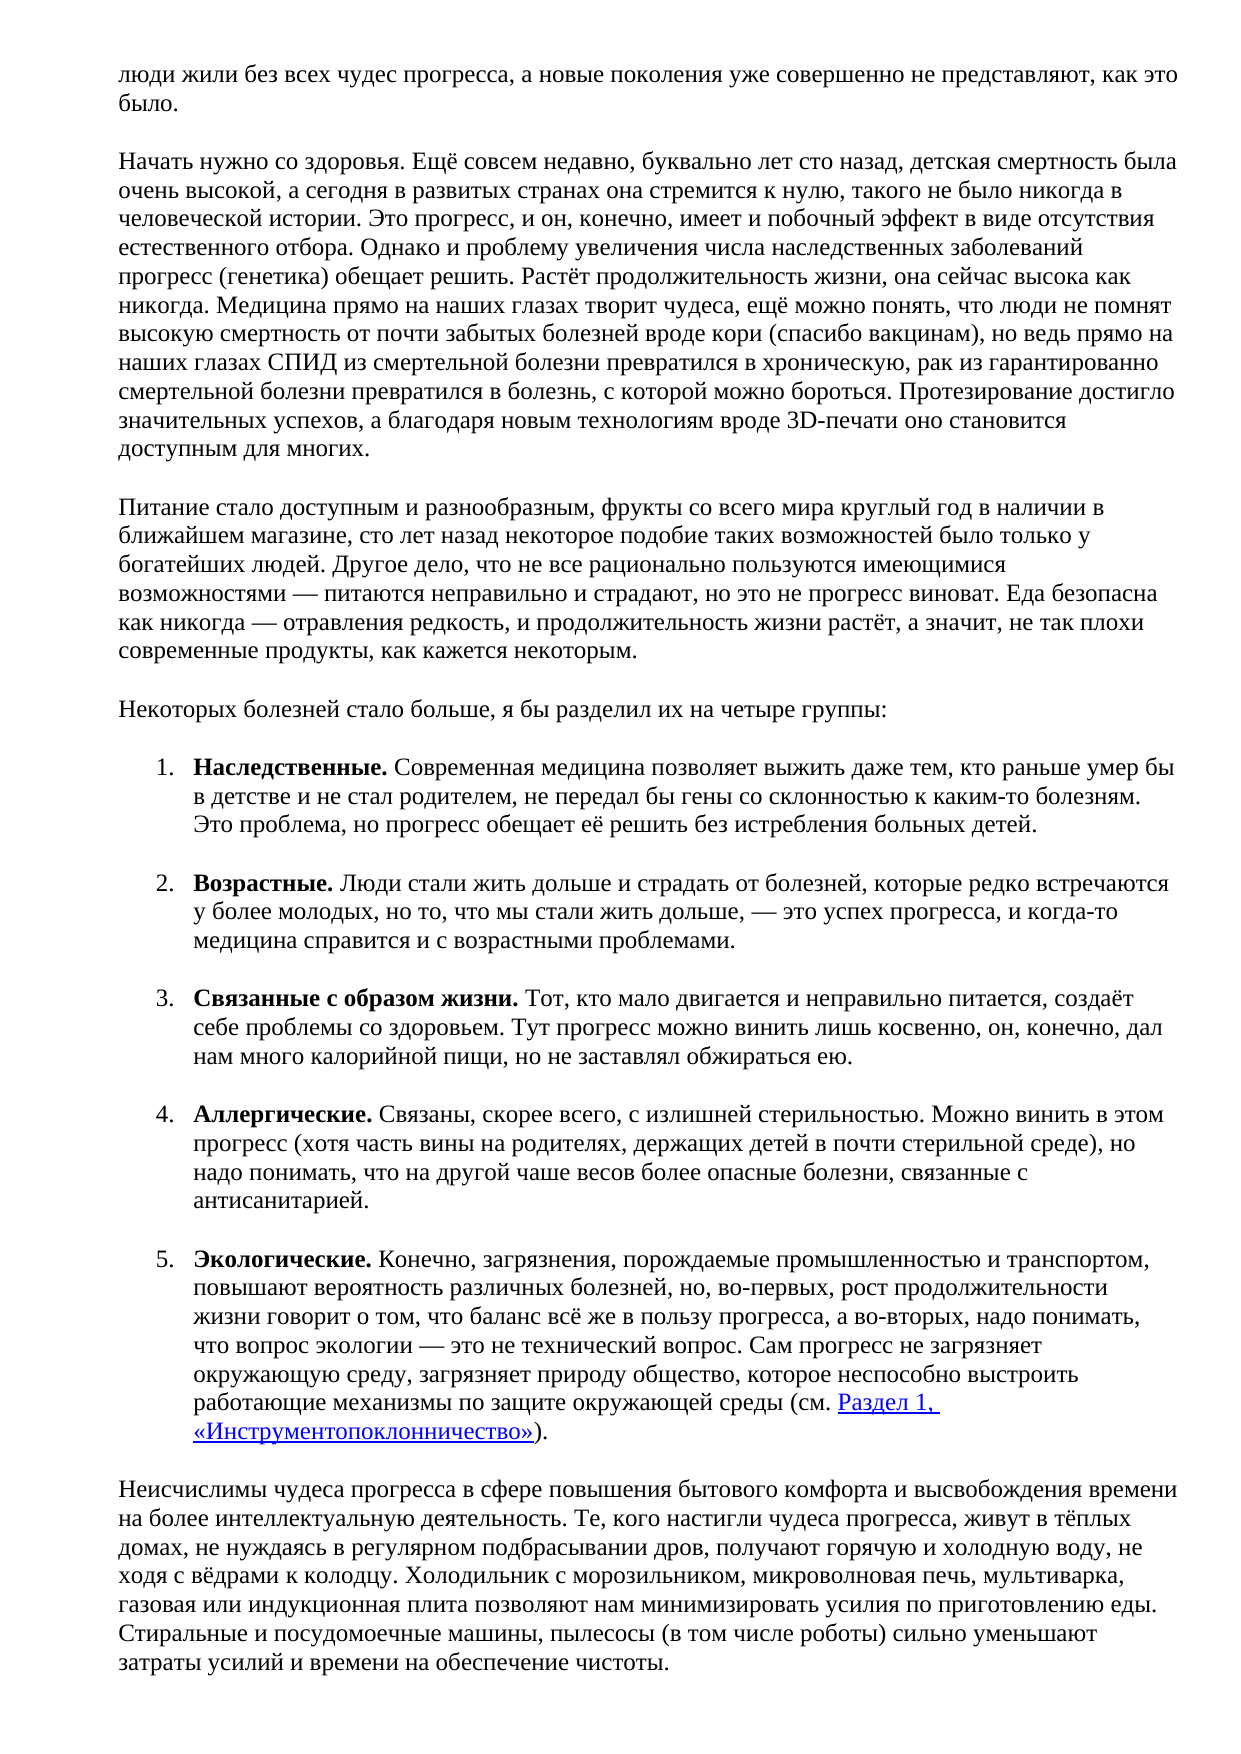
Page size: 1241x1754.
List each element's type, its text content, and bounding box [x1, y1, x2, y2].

list Связанные с образом жизни. Тот, кто мало двигается и неправильно питается, создаёт себе проблемы со здоровьем. Тут прогресс можно винить лишь косвенно, он, конечно, дал нам много калорийной пищи, но не заставлял обжираться ею. [156, 983, 1181, 1070]
text Начать нужно со здоровья. Ещё совсем недавно, буквально лет сто назад, детская смертность была очень высокой, а сегодня в развитых странах она стремится к нулю, такого не было никогда в человеческой истории. Это прогресс, и он, конечно, имеет и побочный эффект в виде отсутствия естественного отбора. Однако и проблему увеличения числа наследственных заболеваний прогресс (генетика) обещает решить. Растёт продолжительность жизни, она сейчас высока как никогда. Медицина прямо на наших глазах творит чудеса, ещё можно понять, что люди не помнят высокую смертность от почти забытых болезней вроде кори (спасибо вакцинам), но ведь прямо на наших глазах СПИД из смертельной болезни превратился в хроническую, рак из гарантированно смертельной болезни превратился в болезнь, с которой можно бороться. Протезирование достигло значительных успехов, а благодаря новым технологиям вроде 3D-печати оно становится доступным для многих. [118, 146, 1181, 462]
list Экологические. Конечно, загрязнения, порождаемые промышленностью и транспортом, повышают вероятность различных болезней, но, во-первых, рост продолжительности жизни говорит о том, что баланс всё же в пользу прогресса, а во-вторых, надо понимать, что вопрос экологии — это не технический вопрос. Сам прогресс не загрязняет окружающую среду, загрязняет природу общество, которое неспособно выстроить работающие механизмы по защите окружающей среды (см. Раздел 1, «Инструментопоклонничество»). [156, 1244, 1181, 1445]
text Неисчислимы чудеса прогресса в сфере повышения бытового комфорта и высвобождения времени на более интеллектуальную деятельность. Те, кого настигли чудеса прогресса, живут в тёплых домах, не нуждаясь в регулярном подбрасывании дров, получают горячую и холодную воду, не ходя с вёдрами к колодцу. Холодильник с морозильником, микроволновая печь, мультиварка, газовая или индукционная плита позволяют нам минимизировать усилия по приготовлению еды. Стиральные и посудомоечные машины, пылесосы (в том числе роботы) сильно уменьшают затраты усилий и времени на обеспечение чистоты. [118, 1474, 1181, 1676]
list Возрастные. Люди стали жить дольше и страдать от болезней, которые редко встречаются у более молодых, но то, что мы стали жить дольше, — это успех прогресса, и когда-то медицина справится и с возрастными проблемами. [156, 868, 1181, 954]
list Аллергические. Связаны, скорее всего, с излишней стерильностью. Можно винить в этом прогресс (хотя часть вины на родителях, держащих детей в почти стерильной среде), но надо понимать, что на другой чаше весов более опасные болезни, связанные с антисанитарией. [156, 1099, 1181, 1214]
text Некоторых болезней стало больше, я бы разделил их на четыре группы: [118, 694, 1181, 722]
text люди жили без всех чудес прогресса, а новые поколения уже совершенно не представляют, как это было. [118, 59, 1181, 117]
text Питание стало доступным и разнообразным, фрукты со всего мира круглый год в наличии в ближайшем магазине, сто лет назад некоторое подобие таких возможностей было только у богатейших людей. Другое дело, что не все рационально пользуются имеющимися возможностями — питаются неправильно и страдают, но это не прогресс виноват. Еда безопасна как никогда — отравления редкость, и продолжительность жизни растёт, а значит, не так плохи современные продукты, как кажется некоторым. [118, 492, 1181, 664]
list Наследственные. Современная медицина позволяет выжить даже тем, кто раньше умер бы в детстве и не стал родителем, не передал бы гены со склонностью к каким-то болезням. Это проблема, но прогресс обещает её решить без истребления больных детей. [156, 752, 1181, 838]
